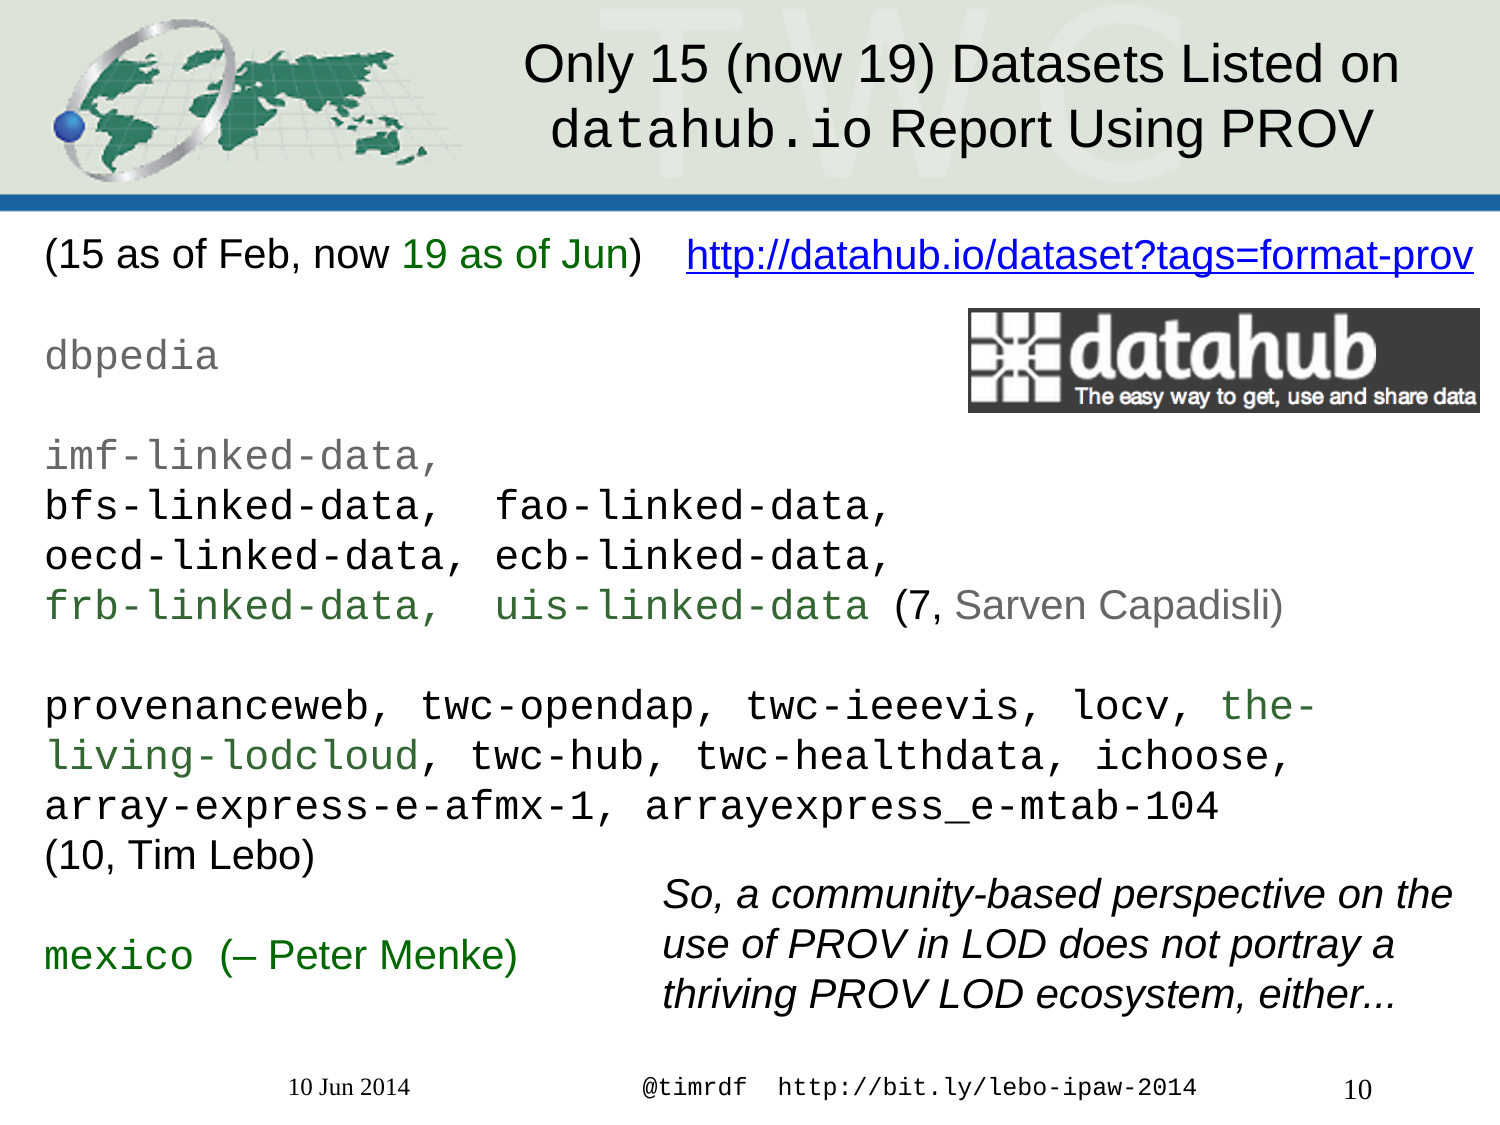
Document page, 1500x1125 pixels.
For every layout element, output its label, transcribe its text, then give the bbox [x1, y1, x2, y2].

text_box So, a community-based perspective on the use of PROV in LOD does not portray a thriving PROV LOD ecosystem, either... [647, 859, 1500, 1036]
picture [0, 0, 1500, 212]
title Only 15 (now 19) Datasets Listed on datahub.io Report Using PROV [424, 0, 1500, 188]
picture [968, 308, 1480, 413]
text_box (15 as of Feb, now 19 as of Jun) dbpedia imf-linked-data, bfs-linked-data, fao-linked-data, oecd-linked-data, ecb-linked-data, frb-linked-data, uis-linked-data (7, Sarven Capadisli) provenanceweb, twc-opendap, twc-ieeevis, locv, the-living-lodcloud, twc-hub, twc-healthdata, ichoose, array-express-e-afmx-1, arrayexpress_e-mtab-104 (10, Tim Lebo) mexico (– Peter Menke) [29, 219, 1447, 986]
text_box http://datahub.io/dataset?tags=format-prov [671, 220, 1488, 286]
